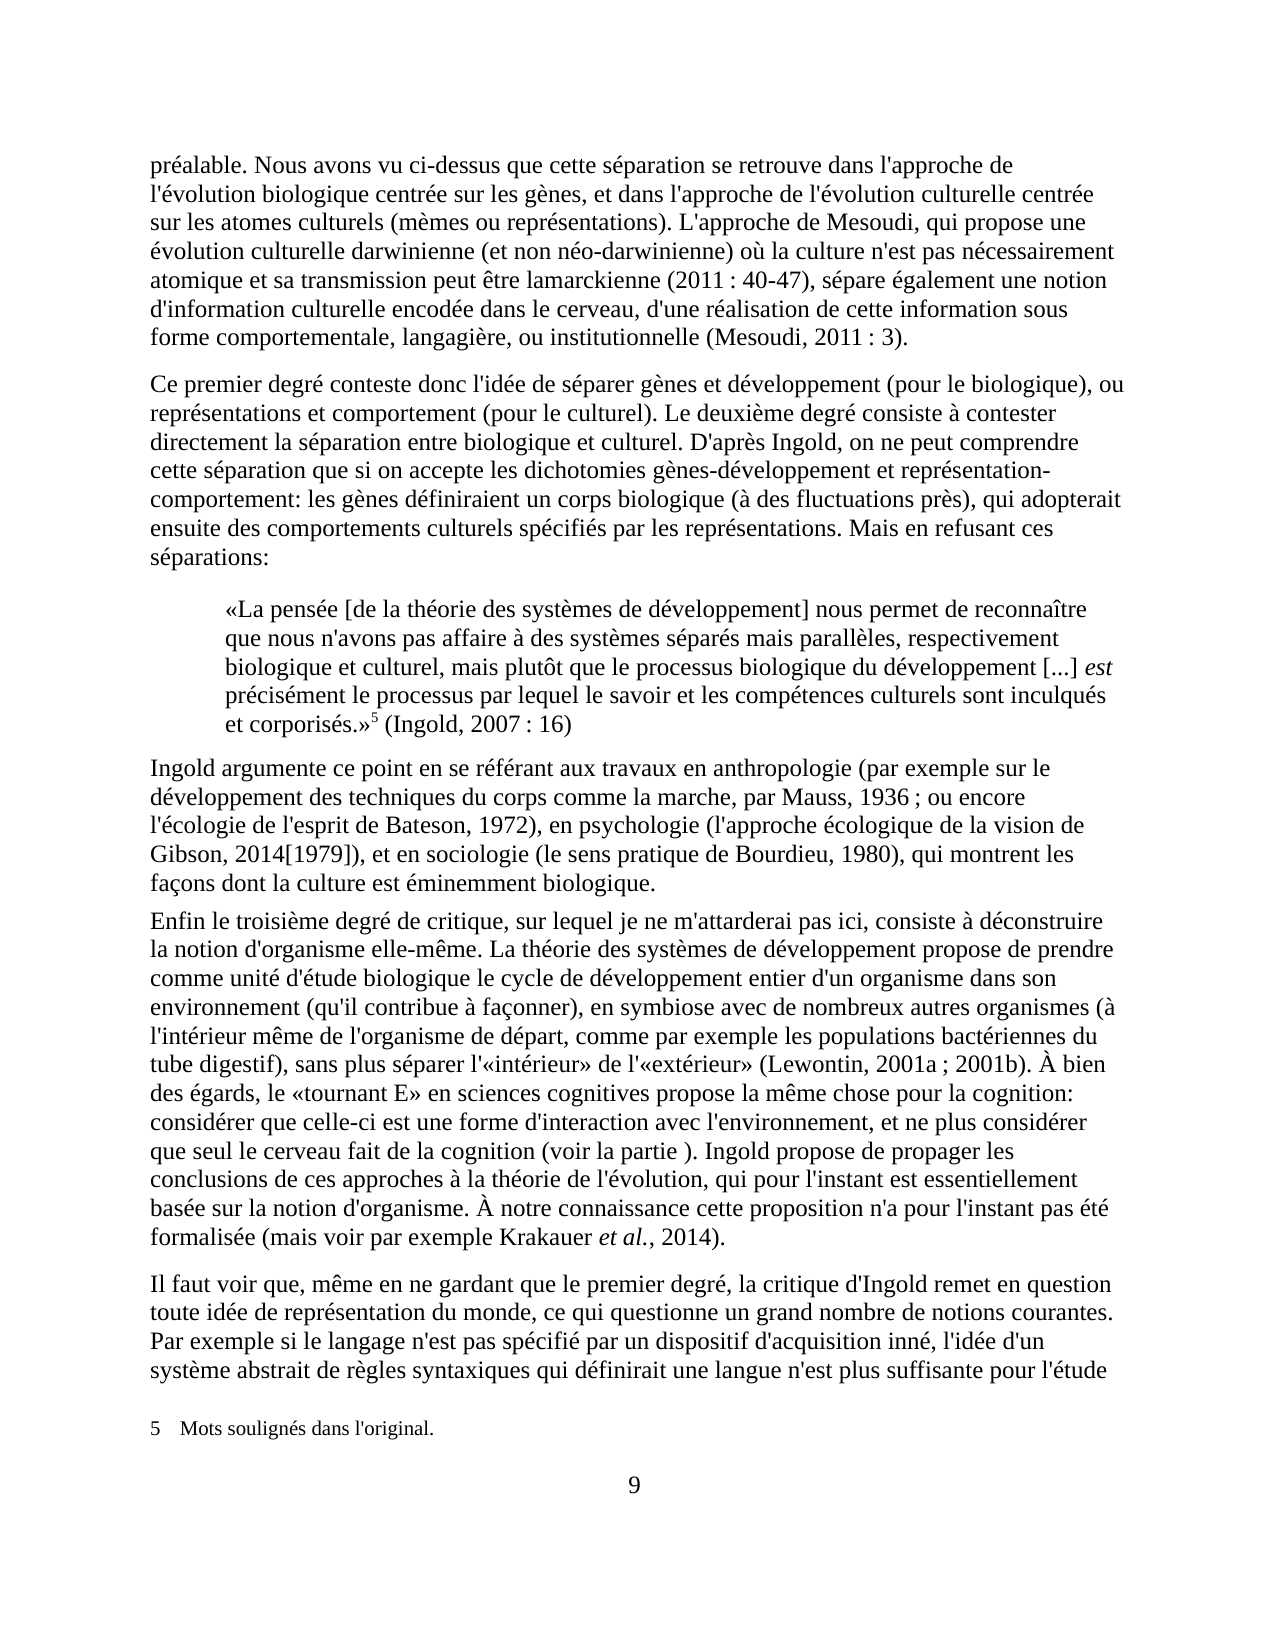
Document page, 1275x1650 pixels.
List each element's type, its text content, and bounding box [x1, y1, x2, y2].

text Enfin le troisième degré de critique, sur lequel je ne m'attarderai pas ici, consiste à déconstruire la notion d'organisme elle-même. La théorie des systèmes de développement propose de prendre comme unité d'étude biologique le cycle de développement entier d'un organisme dans son environnement (qu'il contribue à façonner), en symbiose avec de nombreux autres organismes (à l'intérieur même de l'organisme de départ, comme par exemple les populations bactériennes du tube digestif), sans plus séparer l'«intérieur» de l'«extérieur» (Lewontin, 2001a ; 2001b). À bien des égards, le «tournant E» en sciences cognitives propose la même chose pour la cognition: considérer que celle-ci est une forme d'interaction avec l'environnement, et ne plus considérer que seul le cerveau fait de la cognition (voir la partie ). Ingold propose de propager les conclusions de ces approches à la théorie de l'évolution, qui pour l'instant est essentiellement basée sur la notion d'organisme. À notre connaissance cette proposition n'a pour l'instant pas été formalisée (mais voir par exemple Krakauer et al., 2014). [150, 906, 1125, 1251]
text préalable. Nous avons vu ci-dessus que cette séparation se retrouve dans l'approche de l'évolution biologique centrée sur les gènes, et dans l'approche de l'évolution culturelle centrée sur les atomes culturels (mèmes ou représentations). L'approche de Mesoudi, qui propose une évolution culturelle darwinienne (et non néo-darwinienne) où la culture n'est pas nécessairement atomique et sa transmission peut être lamarckienne (2011 : 40‑47), sépare également une notion d'information culturelle encodée dans le cerveau, d'une réalisation de cette information sous forme comportementale, langagière, ou institutionnelle (Mesoudi, 2011 : 3). [150, 150, 1125, 351]
text Il faut voir que, même en ne gardant que le premier degré, la critique d'Ingold remet en question toute idée de représentation du monde, ce qui questionne un grand nombre de notions courantes. Par exemple si le langage n'est pas spécifié par un dispositif d'acquisition inné, l'idée d'un système abstrait de règles syntaxiques qui définirait une langue n'est plus suffisante pour l'étude [150, 1269, 1125, 1384]
text Ingold argumente ce point en se référant aux travaux en anthropologie (par exemple sur le développement des techniques du corps comme la marche, par Mauss, 1936 ; ou encore l'écologie de l'esprit de Bateson, 1972), en psychologie (l'approche écologique de la vision de Gibson, 2014[1979]), et en sociologie (le sens pratique de Bourdieu, 1980), qui montrent les façons dont la culture est éminemment biologique. [150, 753, 1125, 897]
text Mots soulignés dans l'original. [150, 1416, 1125, 1440]
text «La pensée [de la théorie des systèmes de développement] nous permet de reconnaître que nous n'avons pas affaire à des systèmes séparés mais parallèles, respectivement biologique et culturel, mais plutôt que le processus biologique du développement [...] est précisément le processus par lequel le savoir et les compétences culturels sont inculqués et corporisés.» (Ingold, 2007 : 16) [225, 594, 1125, 738]
text Ce premier degré conteste donc l'idée de séparer gènes et développement (pour le biologique), ou représentations et comportement (pour le culturel). Le deuxième degré consiste à contester directement la séparation entre biologique et culturel. D'après Ingold, on ne peut comprendre cette séparation que si on accepte les dichotomies gènes-développement et représentation-comportement: les gènes définiraient un corps biologique (à des fluctuations près), qui adopterait ensuite des comportements culturels spécifiés par les représentations. Mais en refusant ces séparations: [150, 369, 1125, 570]
